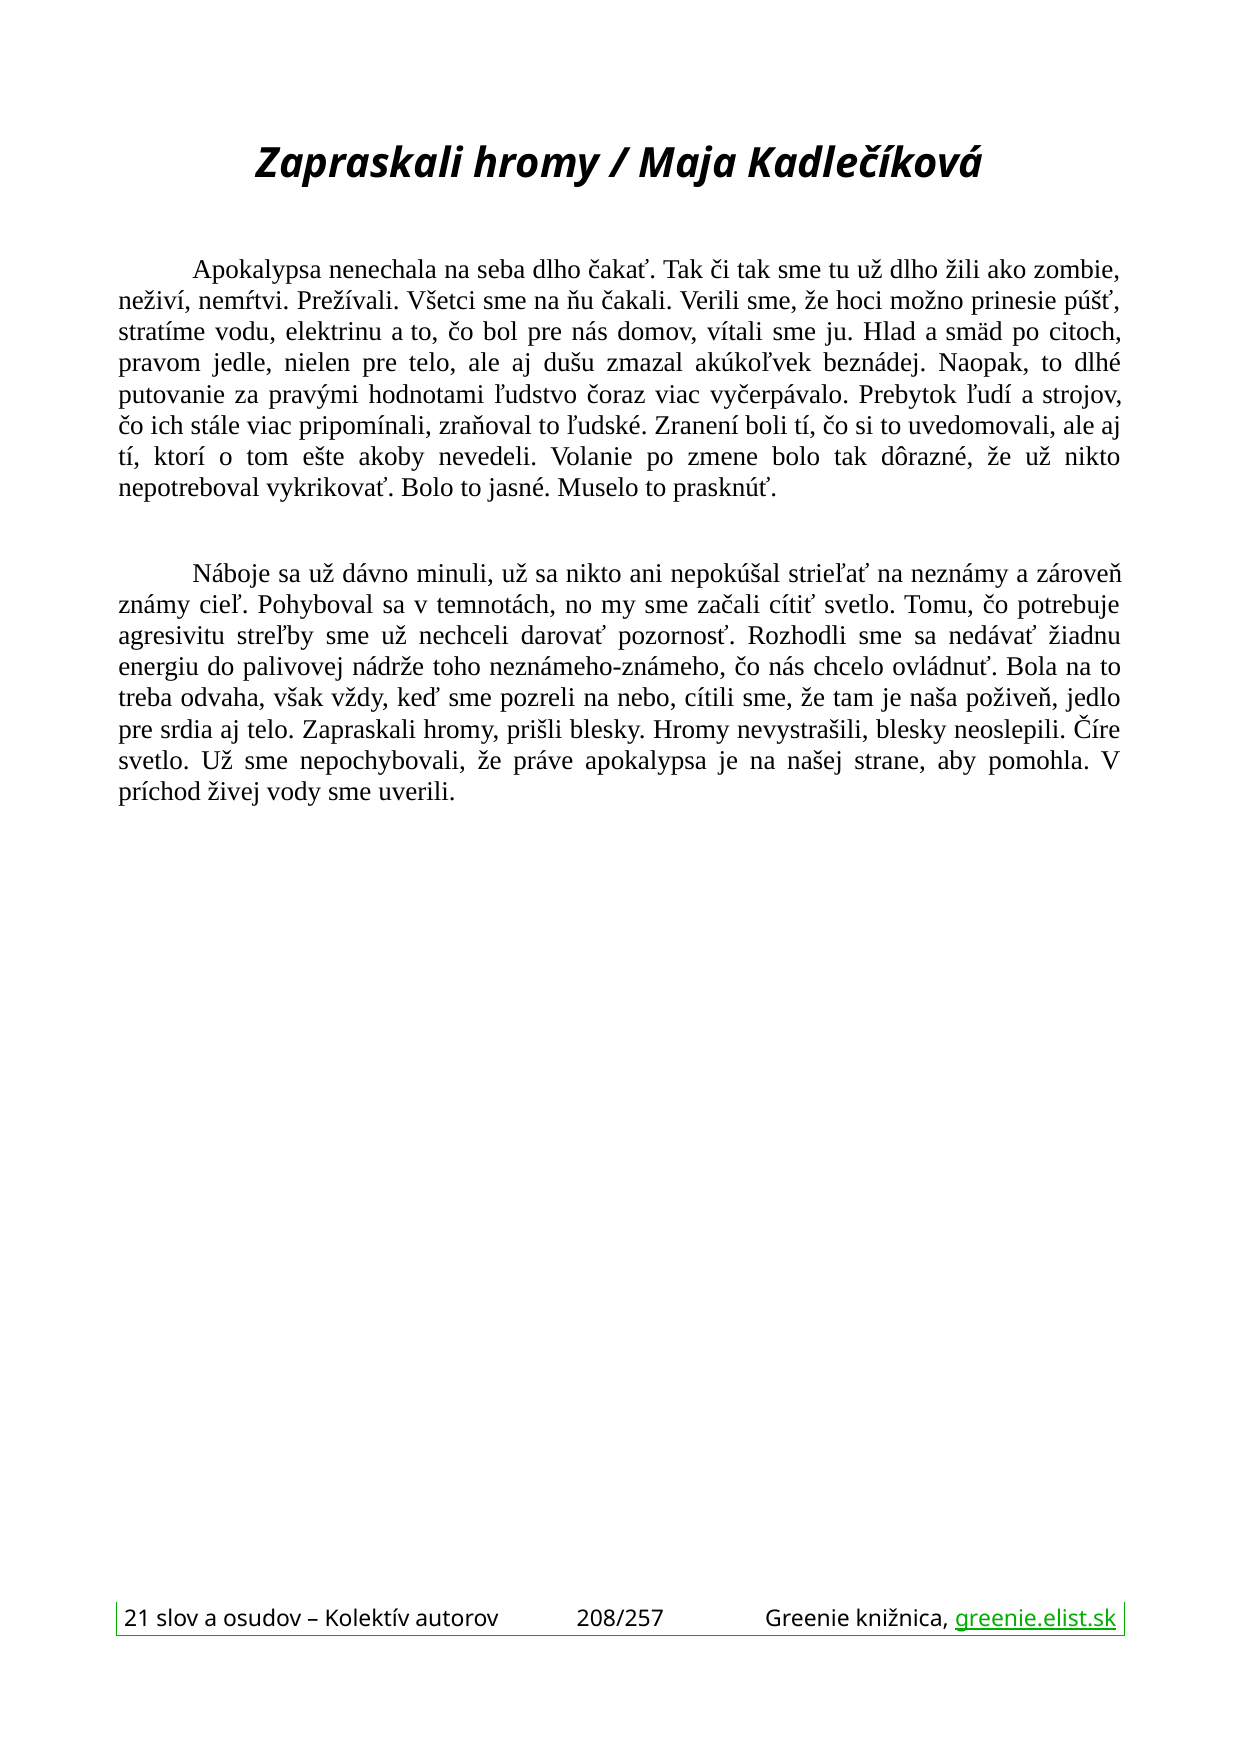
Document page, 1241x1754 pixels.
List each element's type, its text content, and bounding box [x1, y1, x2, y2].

subtitle Zapraskali hromy / Maja Kadlečíková [118, 133, 1122, 190]
text Apokalypsa nenechala na seba dlho čakať. Tak či tak sme tu už dlho žili ako zombie, neživí, nemŕtvi. Prežívali. Všetci sme na ňu čakali. Verili sme, že hoci možno prinesie púšť, stratíme vodu, elektrinu a to, čo bol pre nás domov, vítali sme ju. Hlad a smäd po citoch, pravom jedle, nielen pre telo, ale aj dušu zmazal akúkoľvek beznádej. Naopak, to dlhé putovanie za pravými hodnotami ľudstvo čoraz viac vyčerpávalo. Prebytok ľudí a strojov, čo ich stále viac pripomínali, zraňoval to ľudské. Zranení boli tí, čo si to uvedomovali, ale aj tí, ktorí o tom ešte akoby nevedeli. Volanie po zmene bolo tak dôrazné, že už nikto nepotreboval vykrikovať. Bolo to jasné. Muselo to prasknúť. [118, 253, 1122, 502]
text Náboje sa už dávno minuli, už sa nikto ani nepokúšal strieľať na neznámy a zároveň známy cieľ. Pohyboval sa v temnotách, no my sme začali cítiť svetlo. Tomu, čo potrebuje agresivitu streľby sme už nechceli darovať pozornosť. Rozhodli sme sa nedávať žiadnu energiu do palivovej nádrže toho neznámeho-známeho, čo nás chcelo ovládnuť. Bola na to treba odvaha, však vždy, keď sme pozreli na nebo, cítili sme, že tam je naša poživeň, jedlo pre srdia aj telo. Zapraskali hromy, prišli blesky. Hromy nevystrašili, blesky neoslepili. Číre svetlo. Už sme nepochybovali, že práve apokalypsa je na našej strane, aby pomohla. V príchod živej vody sme uverili. [118, 557, 1122, 806]
